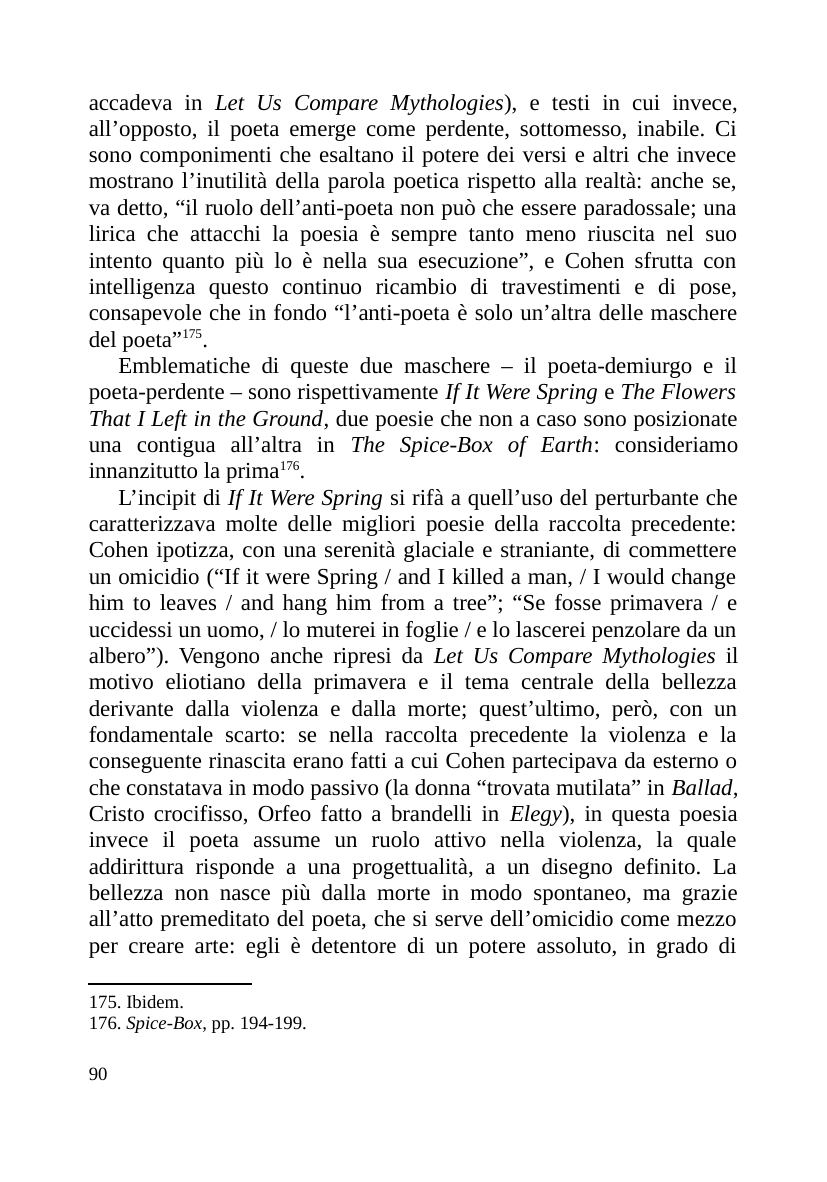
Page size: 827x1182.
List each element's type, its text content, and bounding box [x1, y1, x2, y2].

text accadeva in Let Us Compare Mythologies), e testi in cui invece, all’opposto, il poeta emerge come perdente, sottomesso, inabile. Ci sono componimenti che esaltano il potere dei versi e altri che invece mostrano l’inutilità della parola poetica rispetto alla realtà: anche se, va detto, “il ruolo dell’anti-poeta non può che essere paradossale; una lirica che attacchi la poesia è sempre tanto meno riuscita nel suo intento quanto più lo è nella sua esecuzione”, e Cohen sfrutta con intelligenza questo continuo ricambio di travestimenti e di pose, consapevole che in fondo “l’anti-poeta è solo un’altra delle maschere del poeta”. [88, 88, 738, 352]
text L’incipit di If It Were Spring si rifà a quell’uso del perturbante che caratterizzava molte delle migliori poesie della raccolta precedente: Cohen ipotizza, con una serenità glaciale e straniante, di commettere un omicidio (“If it were Spring / and I killed a man, / I would change him to leaves / and hang him from a tree”; “Se fosse primavera / e uccidessi un uomo, / lo muterei in foglie / e lo lascerei penzolare da un albero”). Vengono anche ripresi da Let Us Compare Mythologies il motivo eliotiano della primavera e il tema centrale della bellezza derivante dalla violenza e dalla morte; quest’ultimo, però, con un fondamentale scarto: se nella raccolta precedente la violenza e la conseguente rinascita erano fatti a cui Cohen partecipava da esterno o che constatava in modo passivo (la donna “trovata mutilata” in Ballad, Cristo crocifisso, Orfeo fatto a brandelli in Elegy), in questa poesia invece il poeta assume un ruolo attivo nella violenza, la quale addirittura risponde a una progettualità, a un disegno definito. La bellezza non nasce più dalla morte in modo spontaneo, ma grazie all’atto premeditato del poeta, che si serve dell’omicidio come mezzo per creare arte: egli è detentore di un potere assoluto, in grado di [88, 484, 738, 958]
text Spice-Box, pp. 194-199. [88, 1012, 738, 1034]
text Ibidem. [88, 991, 738, 1012]
text Emblematiche di queste due maschere – il poeta-demiurgo e il poeta-perdente – sono rispettivamente If It Were Spring e The Flowers That I Left in the Ground, due poesie che non a caso sono posizionate una contigua all’altra in The Spice-Box of Earth: consideriamo innanzitutto la prima. [88, 352, 738, 484]
